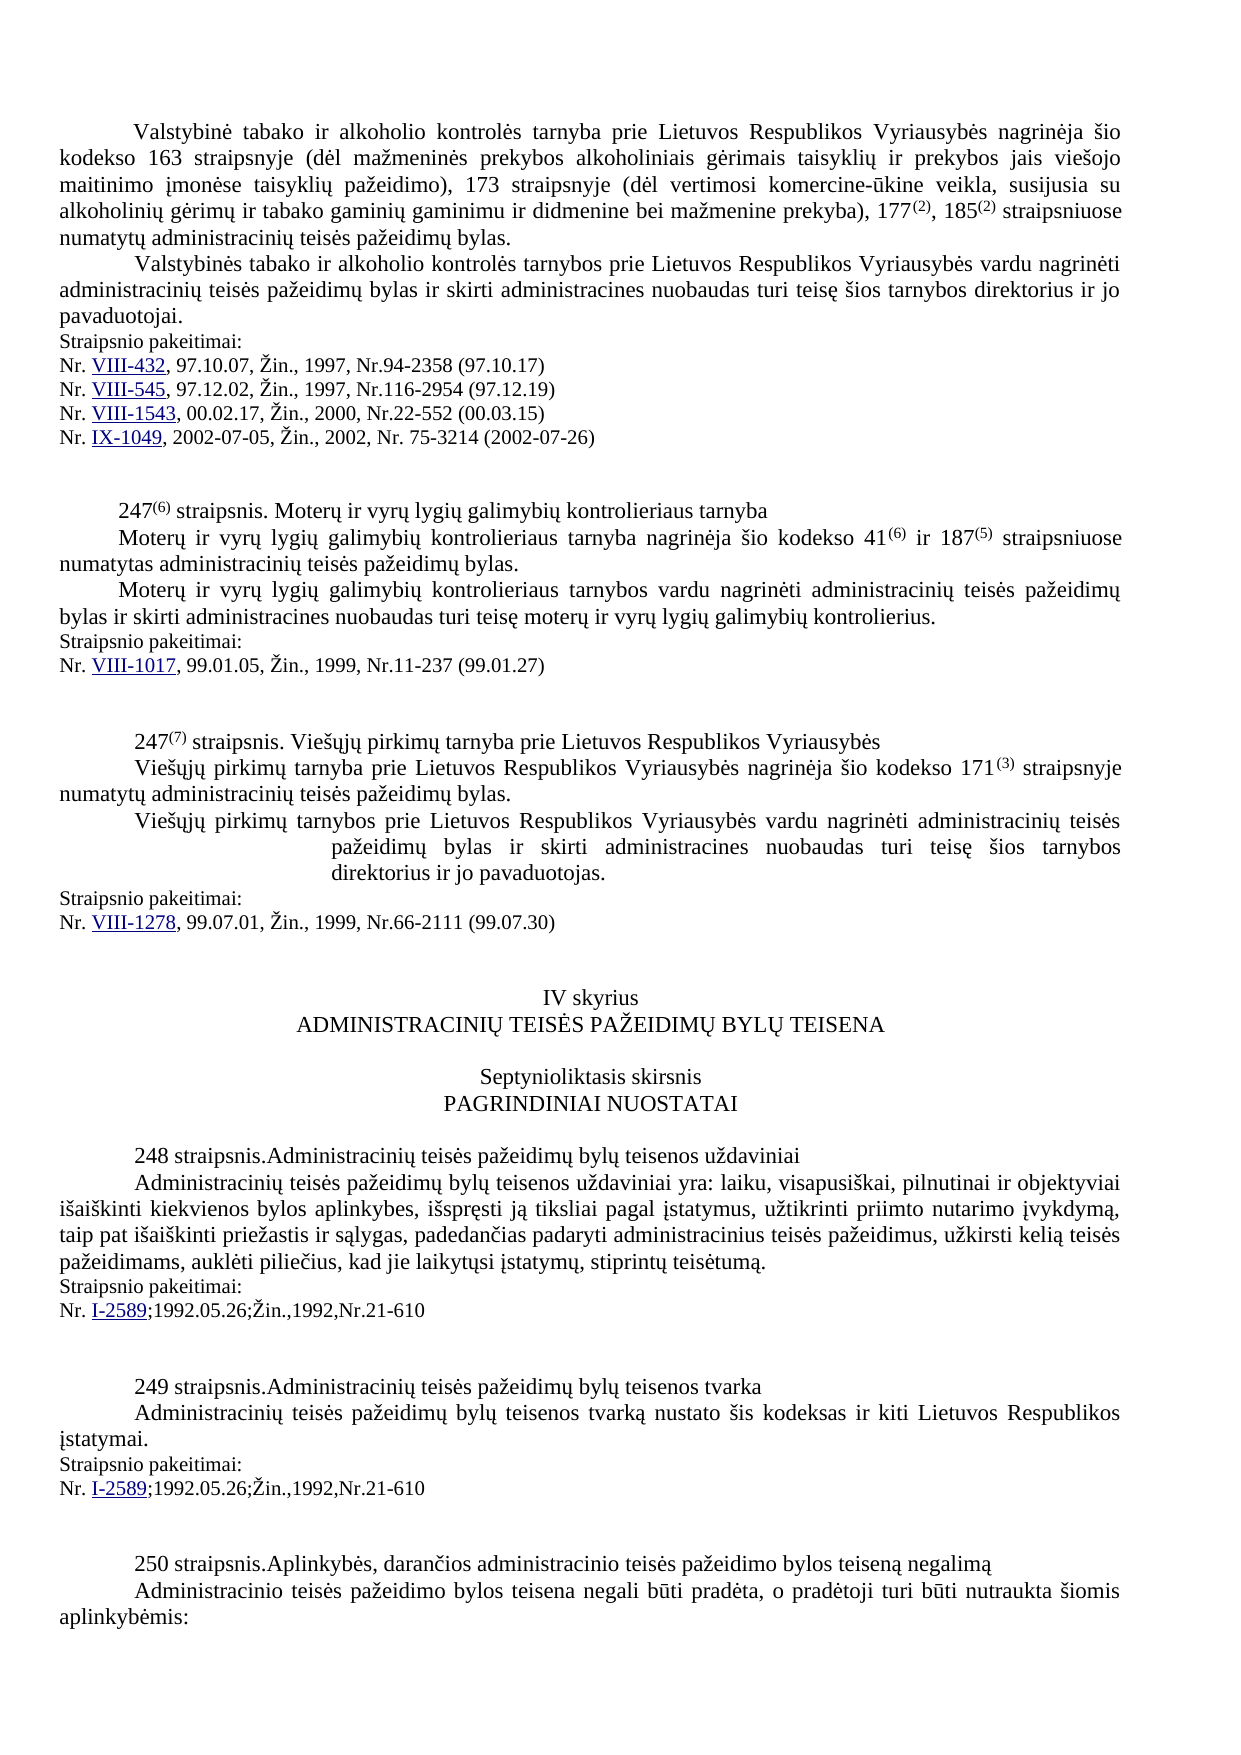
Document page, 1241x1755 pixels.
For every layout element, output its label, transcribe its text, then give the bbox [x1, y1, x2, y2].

text Nr. VIII-432, 97.10.07, Žin., 1997, Nr.94-2358 (97.10.17) [59, 353, 1122, 377]
text Nr. VIII-1278, 99.07.01, Žin., 1999, Nr.66-2111 (99.07.30) [59, 910, 1122, 934]
text Septynioliktasis skirsnis [59, 1063, 1122, 1090]
text Straipsnio pakeitimai: [59, 329, 1122, 353]
text Straipsnio pakeitimai: [59, 1452, 1122, 1476]
text Straipsnio pakeitimai: [59, 886, 1122, 910]
text Valstybinės tabako ir alkoholio kontrolės tarnybos prie Lietuvos Respublikos Vyriausybės vardu nagrinėti administracinių teisės pažeidimų bylas ir skirti administracines nuobaudas turi teisę šios tarnybos direktorius ir jo pavaduotojai. [59, 250, 1122, 329]
text Moterų ir vyrų lygių galimybių kontrolieriaus tarnyba nagrinėja šio kodekso 41(6) ir 187(5) straipsniuose numatytas administracinių teisės pažeidimų bylas. [59, 524, 1122, 576]
text Nr. I-2589;1992.05.26;Žin.,1992,Nr.21-610 [59, 1476, 1122, 1500]
text 249 straipsnis.Administracinių teisės pažeidimų bylų teisenos tvarka [59, 1373, 1122, 1399]
text 247(6) straipsnis. Moterų ir vyrų lygių galimybių kontrolieriaus tarnyba [59, 497, 1122, 524]
text IV skyrius [59, 984, 1122, 1011]
text ADMINISTRACINIŲ TEISĖS PAŽEIDIMŲ BYLŲ TEISENA [59, 1011, 1122, 1037]
text Nr. VIII-1543, 00.02.17, Žin., 2000, Nr.22-552 (00.03.15) [59, 401, 1122, 425]
text 247(7) straipsnis. Viešųjų pirkimų tarnyba prie Lietuvos Respublikos Vyriausybės [134, 728, 1122, 754]
text 250 straipsnis.Aplinkybės, darančios administracinio teisės pažeidimo bylos teiseną negalimą [59, 1550, 1122, 1577]
text Nr. I-2589;1992.05.26;Žin.,1992,Nr.21-610 [59, 1298, 1122, 1322]
text Administracinių teisės pažeidimų bylų teisenos tvarką nustato šis kodeksas ir kiti Lietuvos Respublikos įstatymai. [59, 1399, 1122, 1452]
text 248 straipsnis.Administracinių teisės pažeidimų bylų teisenos uždaviniai [59, 1142, 1122, 1169]
text Administracinio teisės pažeidimo bylos teisena negali būti pradėta, o pradėtoji turi būti nutraukta šiomis aplinkybėmis: [59, 1577, 1122, 1629]
text Nr. VIII-545, 97.12.02, Žin., 1997, Nr.116-2954 (97.12.19) [59, 377, 1122, 401]
text Nr. VIII-1017, 99.01.05, Žin., 1999, Nr.11-237 (99.01.27) [59, 653, 1122, 677]
text Viešųjų pirkimų tarnybos prie Lietuvos Respublikos Vyriausybės vardu nagrinėti administracinių teisės pažeidimų bylas ir skirti administracines nuobaudas turi teisę šios tarnybos direktorius ir jo pavaduotojas. [134, 807, 1122, 886]
text Valstybinė tabako ir alkoholio kontrolės tarnyba prie Lietuvos Respublikos Vyriausybės nagrinėja šio kodekso 163 straipsnyje (dėl mažmeninės prekybos alkoholiniais gėrimais taisyklių ir prekybos jais viešojo maitinimo įmonėse taisyklių pažeidimo), 173 straipsnyje (dėl vertimosi komercine-ūkine veikla, susijusia su alkoholinių gėrimų ir tabako gaminių gaminimu ir didmenine bei mažmenine prekyba), 177(2), 185(2) straipsniuose numatytų administracinių teisės pažeidimų bylas. [59, 118, 1122, 250]
text PAGRINDINIAI NUOSTATAI [59, 1090, 1122, 1116]
text Straipsnio pakeitimai: [59, 1274, 1122, 1298]
text Administracinių teisės pažeidimų bylų teisenos uždaviniai yra: laiku, visapusiškai, pilnutinai ir objektyviai išaiškinti kiekvienos bylos aplinkybes, išspręsti ją tiksliai pagal įstatymus, užtikrinti priimto nutarimo įvykdymą, taip pat išaiškinti priežastis ir sąlygas, padedančias padaryti administracinius teisės pažeidimus, užkirsti kelią teisės pažeidimams, auklėti piliečius, kad jie laikytųsi įstatymų, stiprintų teisėtumą. [59, 1169, 1122, 1274]
text Moterų ir vyrų lygių galimybių kontrolieriaus tarnybos vardu nagrinėti administracinių teisės pažeidimų bylas ir skirti administracines nuobaudas turi teisę moterų ir vyrų lygių galimybių kontrolierius. [59, 576, 1122, 629]
text Viešųjų pirkimų tarnyba prie Lietuvos Respublikos Vyriausybės nagrinėja šio kodekso 171(3) straipsnyje numatytų administracinių teisės pažeidimų bylas. [59, 754, 1122, 807]
text Straipsnio pakeitimai: [59, 629, 1122, 653]
text Nr. IX-1049, 2002-07-05, Žin., 2002, Nr. 75-3214 (2002-07-26) [59, 425, 1122, 449]
